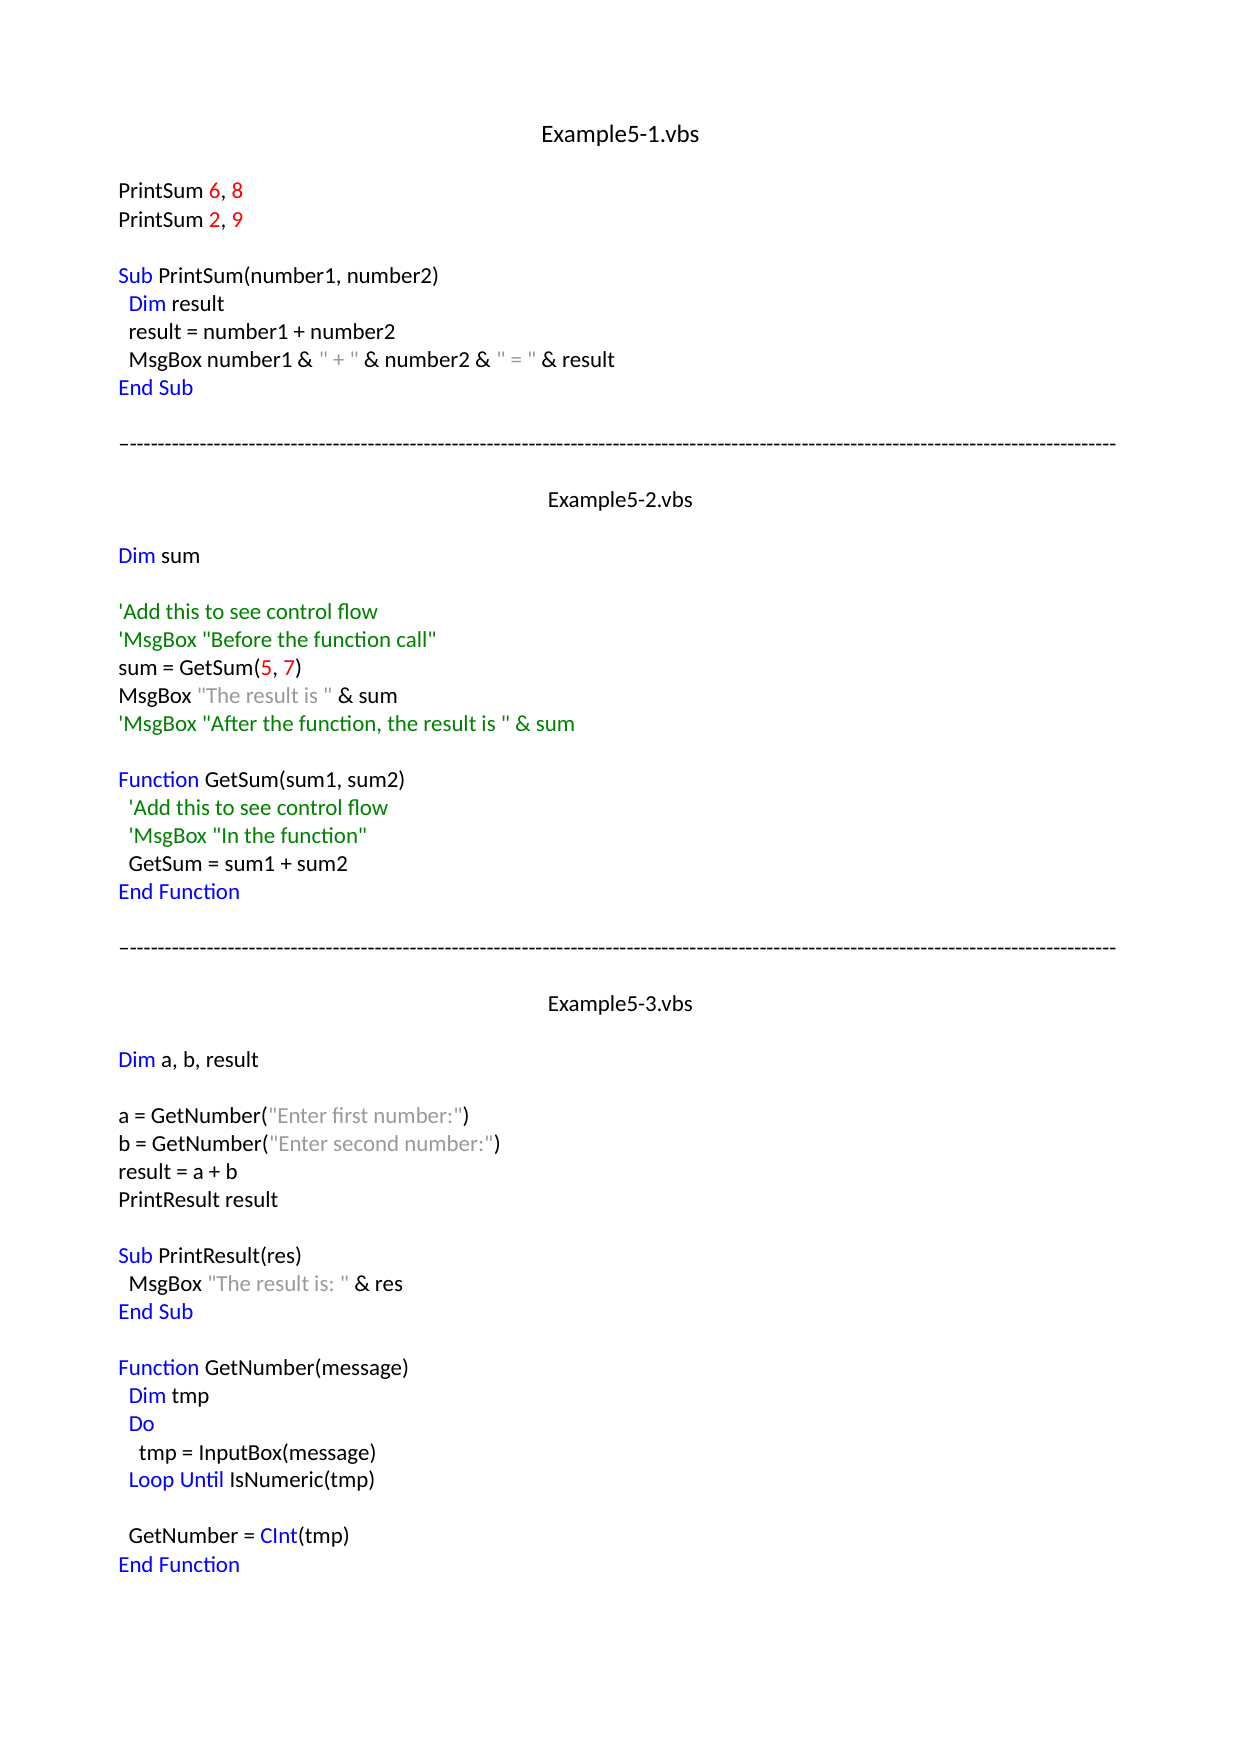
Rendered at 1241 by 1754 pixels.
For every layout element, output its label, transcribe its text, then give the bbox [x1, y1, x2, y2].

text PrintSum 6, 8 [118, 177, 1122, 205]
text End Function [118, 1550, 1122, 1578]
text sum = GetSum(5, 7) [118, 653, 1122, 681]
text MsgBox "The result is " & sum [118, 681, 1122, 709]
text End Sub [118, 1297, 1122, 1326]
text 'MsgBox "Before the function call" [118, 625, 1122, 653]
text Sub PrintSum(number1, number2) [118, 261, 1122, 289]
text 'MsgBox "In the function" [118, 821, 1122, 849]
text 'Add this to see control flow [118, 597, 1122, 625]
text GetNumber = CInt(tmp) [118, 1522, 1122, 1550]
text MsgBox number1 & " + " & number2 & " = " & result [118, 345, 1122, 373]
text 'Add this to see control flow [118, 793, 1122, 821]
text –--------------------------------------------------------------------------------------------------------------------------------------------- [118, 429, 1122, 457]
text Function GetNumber(message) [118, 1353, 1122, 1382]
text Dim result [118, 289, 1122, 317]
text Dim sum [118, 541, 1122, 569]
text b = GetNumber("Enter second number:") [118, 1129, 1122, 1157]
text Example5-3.vbs [118, 989, 1122, 1017]
text Example5-2.vbs [118, 485, 1122, 513]
text PrintResult result [118, 1185, 1122, 1213]
text –--------------------------------------------------------------------------------------------------------------------------------------------- [118, 933, 1122, 961]
text result = number1 + number2 [118, 317, 1122, 345]
text Loop Until IsNumeric(tmp) [118, 1466, 1122, 1494]
text MsgBox "The result is: " & res [118, 1269, 1122, 1297]
text End Function [118, 877, 1122, 905]
text tmp = InputBox(message) [118, 1438, 1122, 1466]
text Sub PrintResult(res) [118, 1241, 1122, 1269]
text Do [118, 1409, 1122, 1438]
text PrintSum 2, 9 [118, 205, 1122, 233]
text result = a + b [118, 1157, 1122, 1185]
text GetSum = sum1 + sum2 [118, 849, 1122, 877]
text Dim tmp [118, 1382, 1122, 1409]
text a = GetNumber("Enter first number:") [118, 1101, 1122, 1129]
text Dim a, b, result [118, 1045, 1122, 1073]
text Example5-1.vbs [118, 118, 1122, 149]
text 'MsgBox "After the function, the result is " & sum [118, 709, 1122, 737]
text End Sub [118, 373, 1122, 401]
text Function GetSum(sum1, sum2) [118, 765, 1122, 793]
